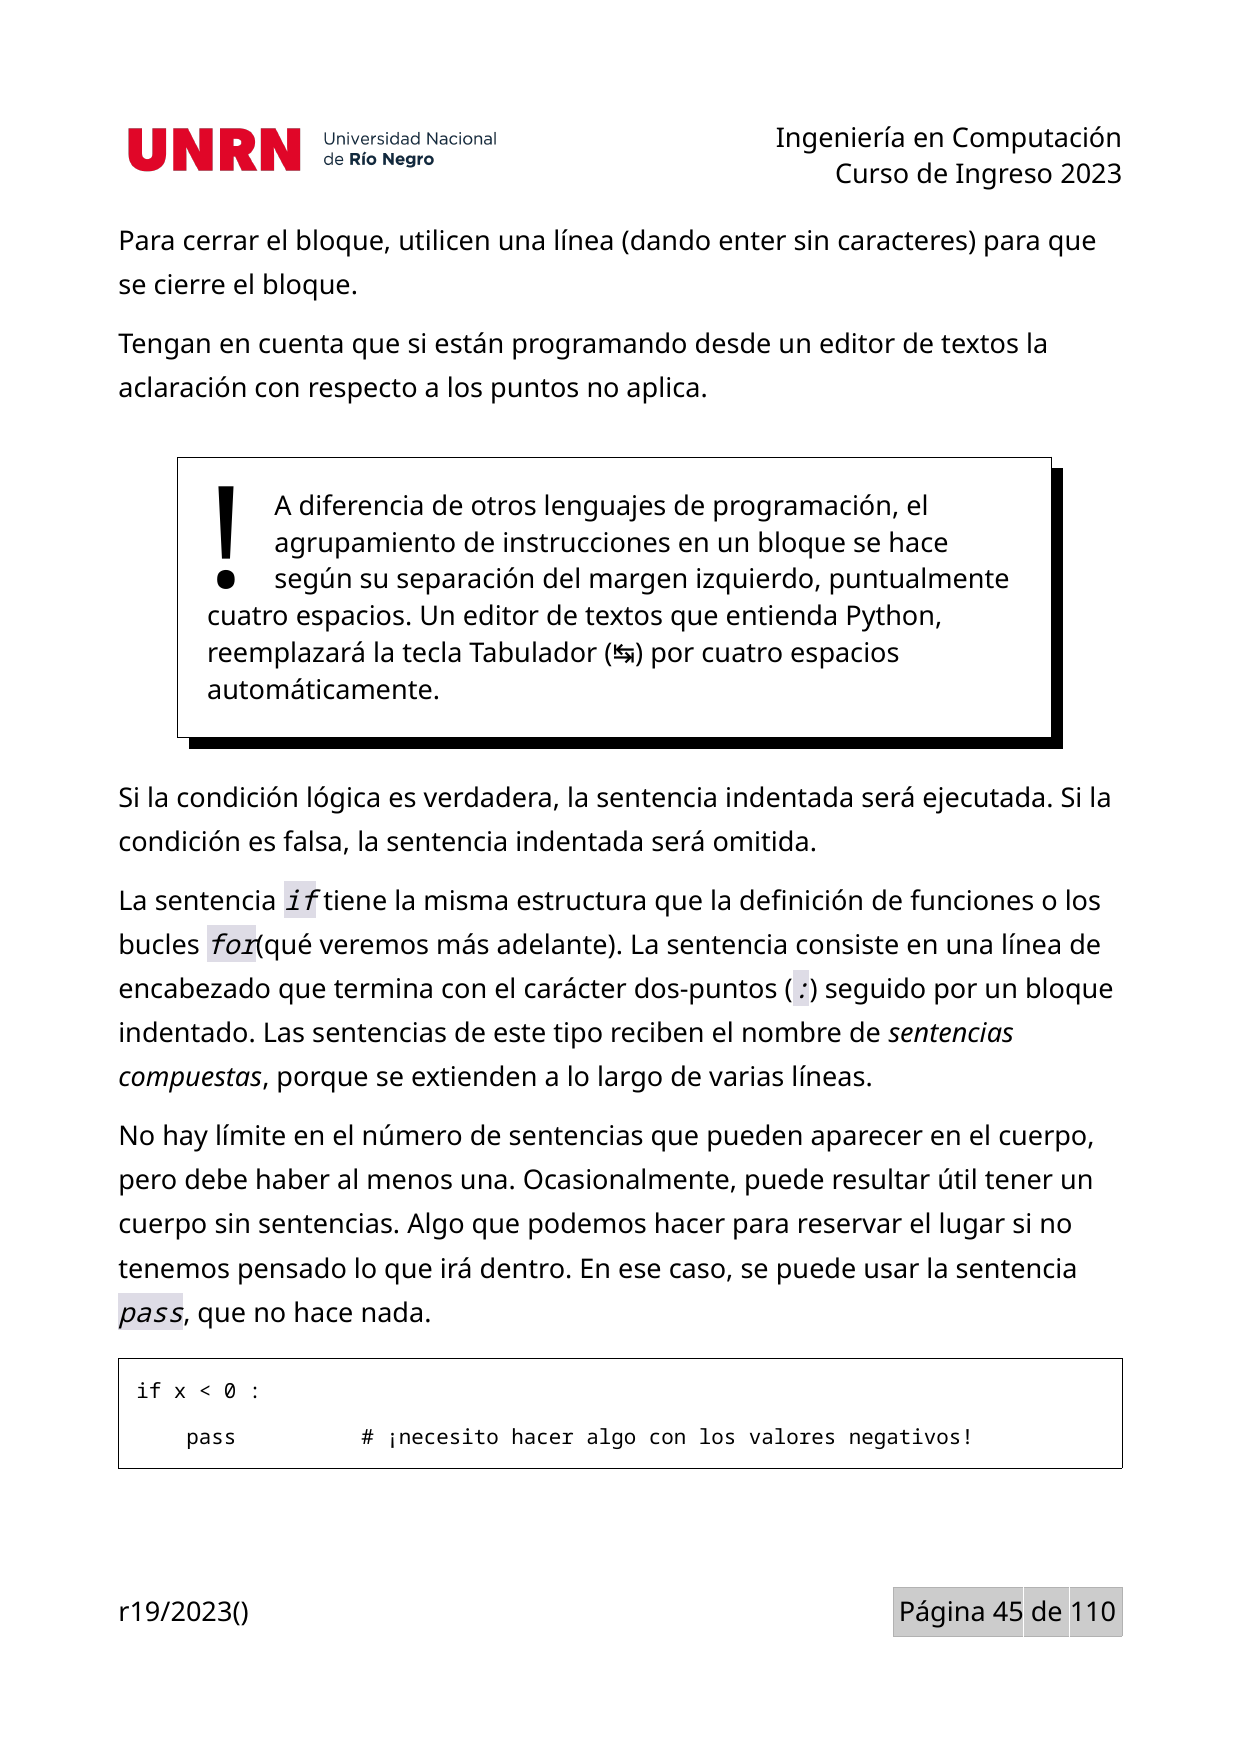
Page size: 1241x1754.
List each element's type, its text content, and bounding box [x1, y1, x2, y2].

text Para cerrar el bloque, utilicen una línea (dando enter sin caracteres) para que se cierre el bloque. [118, 221, 1122, 302]
text Si la condición lógica es verdadera, la sentencia indentada será ejecutada. Si la condición es falsa, la sentencia indentada será omitida. [118, 778, 1122, 859]
text pass # ¡necesito hacer algo con los valores negativos! [119, 1404, 1122, 1468]
picture [118, 118, 505, 180]
text !A diferencia de otros lenguajes de programación, el agrupamiento de instrucciones en un bloque se hace según su separación del margen izquierdo, puntualmente cuatro espacios. Un editor de textos que entienda Python, reemplazará la tecla Tabulador (↹) por cuatro espacios automáticamente. [178, 458, 1051, 737]
text La sentencia if tiene la misma estructura que la definición de funciones o los bucles for(qué veremos más adelante). La sentencia consiste en una línea de encabezado que termina con el carácter dos-puntos (:) seguido por un bloque indentado. Las sentencias de este tipo reciben el nombre de sentencias compuestas, porque se extienden a lo largo de varias líneas. [118, 881, 1122, 1095]
text if x < 0 : [119, 1359, 1122, 1404]
text No hay límite en el número de sentencias que pueden aparecer en el cuerpo, pero debe haber al menos una. Ocasionalmente, puede resultar útil tener un cuerpo sin sentencias. Algo que podemos hacer para reservar el lugar si no tenemos pensado lo que irá dentro. En ese caso, se puede usar la sentencia pass, que no hace nada. [118, 1117, 1122, 1330]
text Tengan en cuenta que si están programando desde un editor de textos la aclaración con respecto a los puntos no aplica. [118, 324, 1122, 405]
